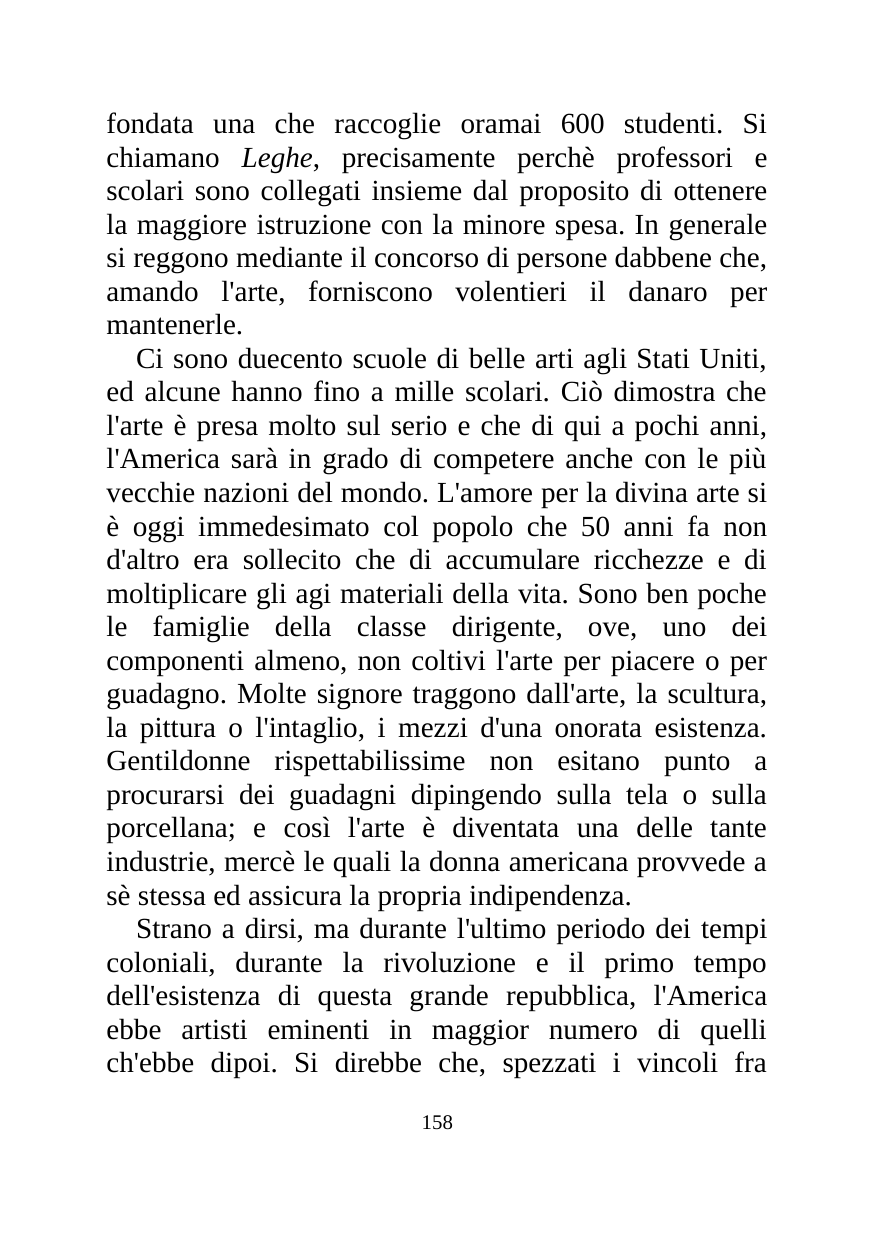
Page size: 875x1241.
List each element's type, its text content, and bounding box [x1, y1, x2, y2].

text Ci sono duecento scuole di belle arti agli Stati Uniti, ed alcune hanno fino a mille scolari. Ciò dimostra che l'arte è presa molto sul serio e che di qui a pochi anni, l'America sarà in grado di competere anche con le più vecchie nazioni del mondo. L'amore per la divina arte si è oggi immedesimato col popolo che 50 anni fa non d'altro era sollecito che di accumulare ricchezze e di moltiplicare gli agi materiali della vita. Sono ben poche le famiglie della classe dirigente, ove, uno dei componenti almeno, non coltivi l'arte per piacere o per guadagno. Molte signore traggono dall'arte, la scultura, la pittura o l'intaglio, i mezzi d'una onorata esistenza. Gentildonne rispettabilissime non esitano punto a procurarsi dei guadagni dipingendo sulla tela o sulla porcellana; e così l'arte è diventata una delle tante industrie, mercè le quali la donna americana provvede a sè stessa ed assicura la propria indipendenza. [106, 341, 768, 911]
text Strano a dirsi, ma durante l'ultimo periodo dei tempi coloniali, durante la rivoluzione e il primo tempo dell'esistenza di questa grande repubblica, l'America ebbe artisti eminenti in maggior numero di quelli ch'ebbe dipoi. Si direbbe che, spezzati i vincoli fra [106, 911, 768, 1079]
text fondata una che raccoglie oramai 600 studenti. Si chiamano Leghe, precisamente perchè professori e scolari sono collegati insieme dal proposito di ottenere la maggiore istruzione con la minore spesa. In generale si reggono mediante il concorso di persone dabbene che, amando l'arte, forniscono volentieri il danaro per mantenerle. [106, 106, 768, 341]
